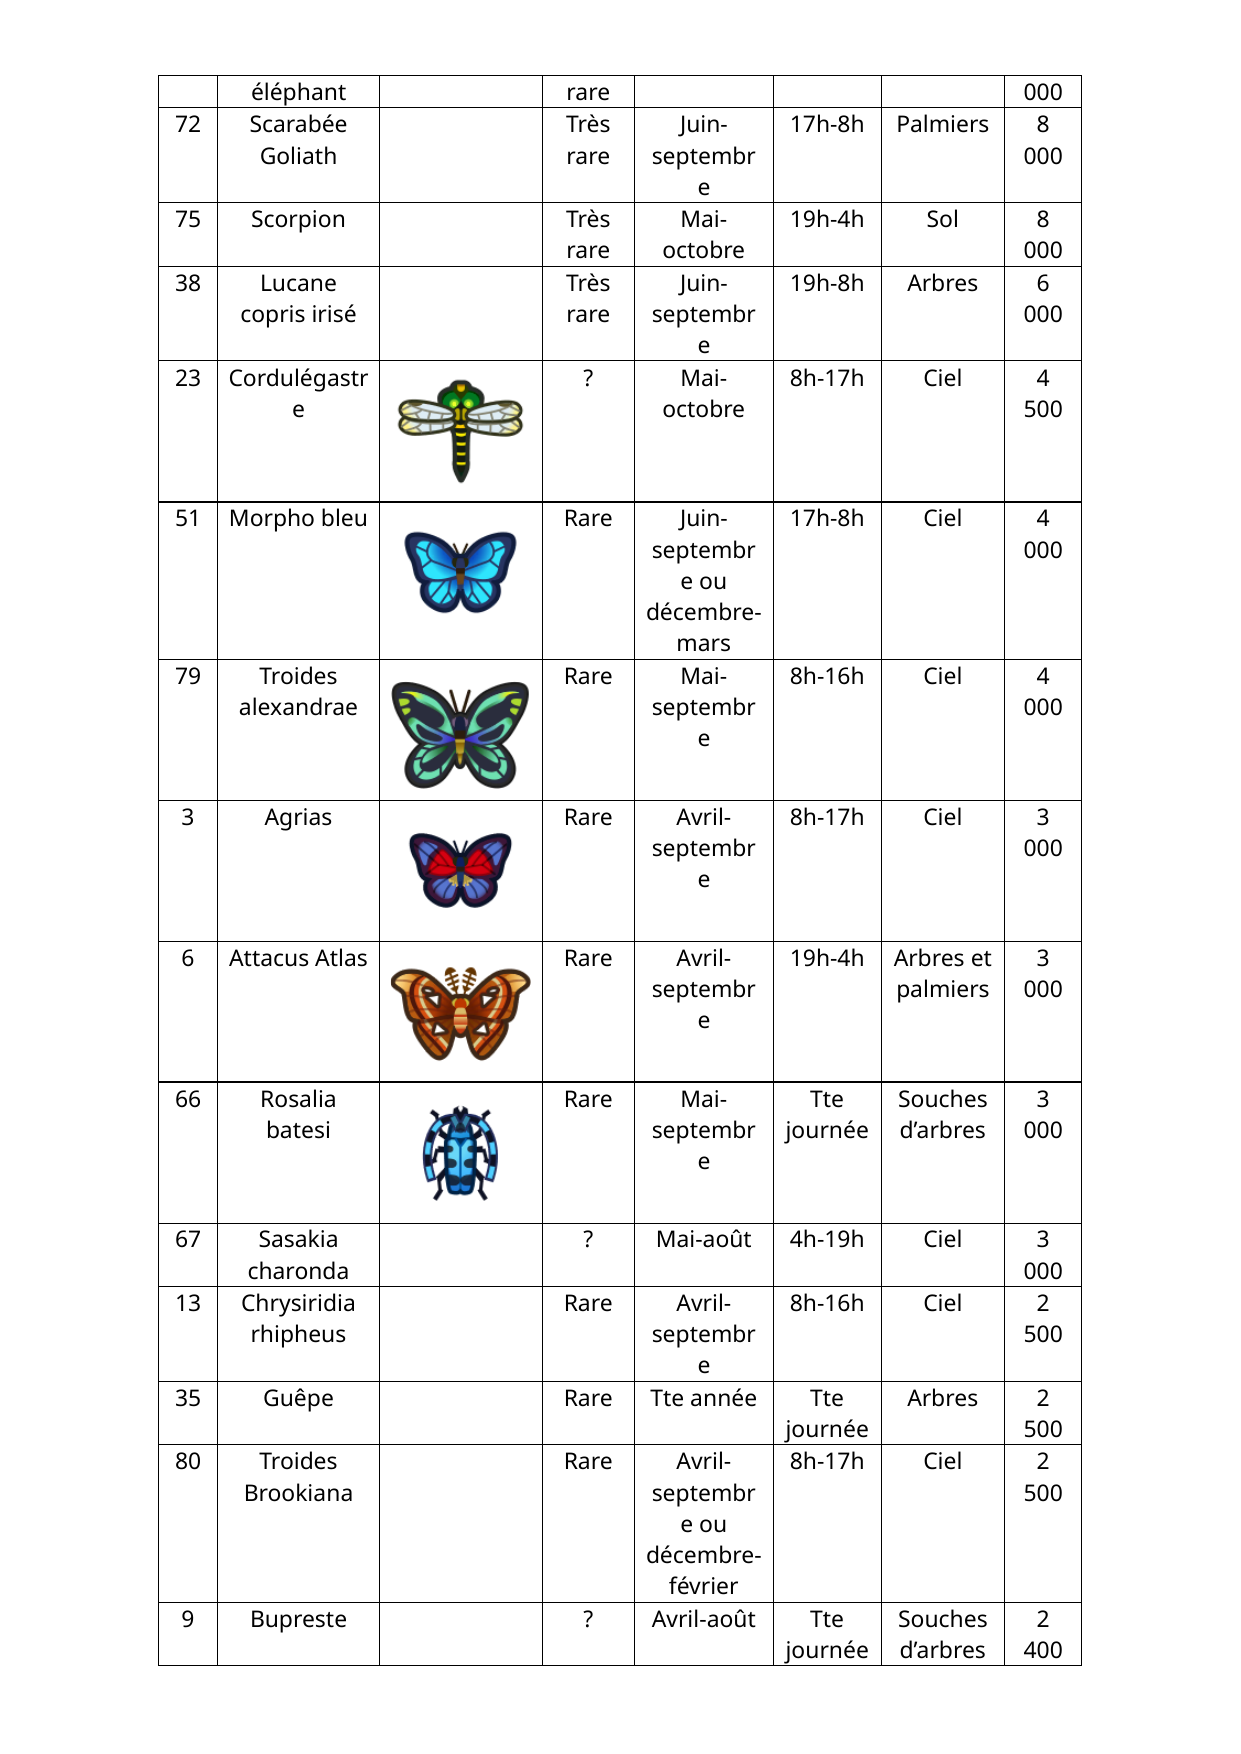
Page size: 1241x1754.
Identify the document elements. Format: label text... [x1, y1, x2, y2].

table_cell Ciel [882, 503, 1004, 659]
table_cell Mai-octobre [635, 203, 773, 266]
table_cell Troides Brookiana [218, 1445, 379, 1602]
table_cell 75 [159, 203, 217, 266]
table_cell Rare [543, 1382, 634, 1444]
table_cell Rare [543, 1287, 634, 1381]
table_cell 17h-8h [774, 503, 881, 659]
table_cell Avril-septembre [635, 1287, 773, 1381]
table_cell [882, 76, 1004, 107]
table_cell Tte journée [774, 1603, 881, 1665]
table_cell 2 500 [1005, 1445, 1081, 1602]
table_cell Avril-septembre ou décembre-février [635, 1445, 773, 1602]
table_cell 51 [159, 503, 217, 659]
table_cell Ciel [882, 361, 1004, 501]
table_cell Morpho bleu [218, 503, 379, 659]
table_cell Mai-octobre [635, 361, 773, 501]
table_cell [380, 801, 542, 941]
table_cell Ciel [882, 660, 1004, 799]
table_cell Rare [543, 503, 634, 659]
table_cell [380, 1224, 542, 1286]
table_cell 8h-16h [774, 1287, 881, 1381]
table_cell Avril-septembre [635, 801, 773, 941]
table_cell [380, 1382, 542, 1444]
table_cell ? [543, 361, 634, 501]
table_cell Palmiers [882, 108, 1004, 202]
table_cell [380, 942, 542, 1081]
table_cell ? [543, 1224, 634, 1286]
table_cell rare [543, 76, 634, 107]
table_cell 4 500 [1005, 361, 1081, 501]
table_cell 13 [159, 1287, 217, 1381]
table_cell Mai-septembre [635, 1083, 773, 1222]
table_cell Ciel [882, 1445, 1004, 1602]
table_cell 9 [159, 1603, 217, 1665]
table_cell [380, 660, 542, 799]
table_cell Attacus Atlas [218, 942, 379, 1081]
table_cell [380, 503, 542, 659]
table_cell [380, 108, 542, 202]
table_cell Juin-septembre [635, 267, 773, 360]
table_cell 8 000 [1005, 108, 1081, 202]
table_cell Ciel [882, 801, 1004, 941]
table_cell 8h-17h [774, 361, 881, 501]
table_cell 66 [159, 1083, 217, 1222]
table_cell Très rare [543, 108, 634, 202]
table_cell Arbres et palmiers [882, 942, 1004, 1081]
table_cell Ciel [882, 1287, 1004, 1381]
table_cell [380, 1603, 542, 1665]
table_cell Ciel [882, 1224, 1004, 1286]
table_cell 8h-16h [774, 660, 881, 799]
table_cell Chrysiridia rhipheus [218, 1287, 379, 1381]
table_cell 000 [1005, 76, 1081, 107]
table_cell [774, 76, 881, 107]
table_cell [635, 76, 773, 107]
table_cell 17h-8h [774, 108, 881, 202]
table_cell Arbres [882, 1382, 1004, 1444]
table_cell Rosalia batesi [218, 1083, 379, 1222]
table_cell Très rare [543, 267, 634, 360]
table_cell 8 000 [1005, 203, 1081, 266]
table_cell 2 500 [1005, 1382, 1081, 1444]
table_cell Mai-août [635, 1224, 773, 1286]
table_cell Avril-août [635, 1603, 773, 1665]
table_cell Souches d’arbres [882, 1083, 1004, 1222]
table_cell 8h-17h [774, 1445, 881, 1602]
table_cell 35 [159, 1382, 217, 1444]
table_cell [380, 267, 542, 360]
table_cell [380, 1083, 542, 1222]
table_cell 4 000 [1005, 503, 1081, 659]
table_cell Tte journée [774, 1382, 881, 1444]
table_cell 3 000 [1005, 1224, 1081, 1286]
table_cell Arbres [882, 267, 1004, 360]
table_cell Rare [543, 660, 634, 799]
table_cell Juin-septembre [635, 108, 773, 202]
table_cell 80 [159, 1445, 217, 1602]
table_cell Agrias [218, 801, 379, 941]
table_cell 67 [159, 1224, 217, 1286]
table_cell Rare [543, 801, 634, 941]
table_cell Rare [543, 1083, 634, 1222]
table_cell Avril-septembre [635, 942, 773, 1081]
table_cell Troides alexandrae [218, 660, 379, 799]
table_cell Juin-septembre ou décembre-mars [635, 503, 773, 659]
table_cell 3 000 [1005, 801, 1081, 941]
table_cell Souches d’arbres [882, 1603, 1004, 1665]
table_cell 38 [159, 267, 217, 360]
table_cell 19h-4h [774, 942, 881, 1081]
table_cell 6 000 [1005, 267, 1081, 360]
table_cell [380, 76, 542, 107]
table_cell 79 [159, 660, 217, 799]
table_cell 19h-4h [774, 203, 881, 266]
table_cell Scarabée Goliath [218, 108, 379, 202]
table_cell Rare [543, 942, 634, 1081]
table_cell Très rare [543, 203, 634, 266]
table_cell 3 [159, 801, 217, 941]
table_cell Bupreste [218, 1603, 379, 1665]
table_cell [380, 1287, 542, 1381]
table_cell 23 [159, 361, 217, 501]
table_cell 2 400 [1005, 1603, 1081, 1665]
table_cell 4 000 [1005, 660, 1081, 799]
table_cell 2 500 [1005, 1287, 1081, 1381]
table_cell [380, 1445, 542, 1602]
table_cell 4h-19h [774, 1224, 881, 1286]
table_cell Scorpion [218, 203, 379, 266]
table_cell [380, 203, 542, 266]
table_cell [159, 76, 217, 107]
table_cell Rare [543, 1445, 634, 1602]
table_cell Tte année [635, 1382, 773, 1444]
table_cell Lucane copris irisé [218, 267, 379, 360]
table_cell éléphant [218, 76, 379, 107]
table_cell 3 000 [1005, 1083, 1081, 1222]
table_cell 6 [159, 942, 217, 1081]
table_cell 3 000 [1005, 942, 1081, 1081]
table_cell Sasakia charonda [218, 1224, 379, 1286]
table_cell 72 [159, 108, 217, 202]
table_cell Cordulégastre [218, 361, 379, 501]
table_cell Sol [882, 203, 1004, 266]
table_cell ? [543, 1603, 634, 1665]
table_cell Tte journée [774, 1083, 881, 1222]
table_cell Mai-septembre [635, 660, 773, 799]
table_cell Guêpe [218, 1382, 379, 1444]
table_cell [380, 361, 542, 501]
table_cell 8h-17h [774, 801, 881, 941]
table_cell 19h-8h [774, 267, 881, 360]
